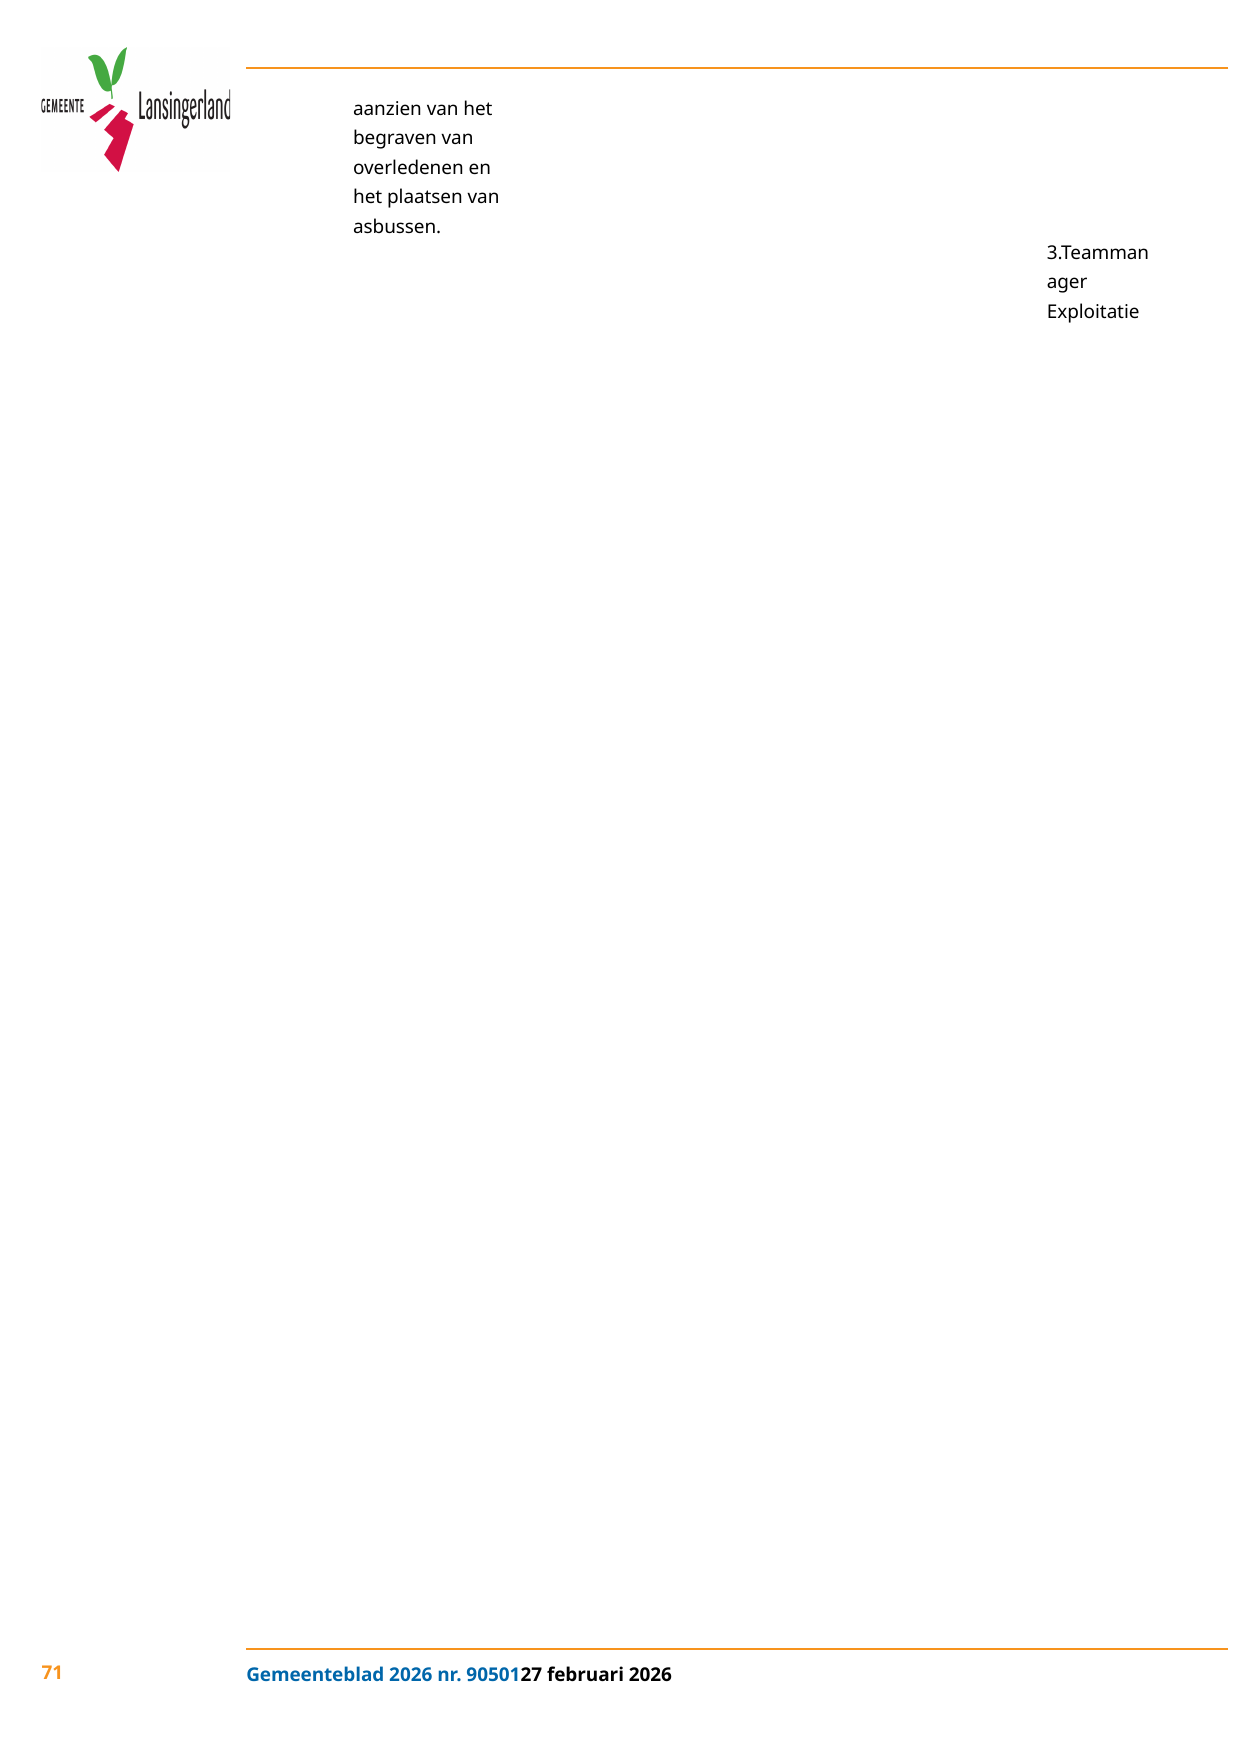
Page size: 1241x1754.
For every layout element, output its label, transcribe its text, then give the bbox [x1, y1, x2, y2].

table_cell [248, 95, 353, 239]
picture [41, 47, 231, 172]
table_cell [659, 95, 837, 239]
table_cell [837, 95, 942, 239]
table_cell [353, 239, 508, 324]
table_cell [508, 239, 659, 324]
table_cell [942, 239, 1047, 324]
table_cell [248, 239, 353, 324]
table_cell [508, 95, 659, 239]
table_cell [942, 95, 1047, 239]
table_cell [1047, 95, 1152, 239]
table_cell [659, 239, 837, 324]
table_cell 3.Teammanager Exploitatie [1047, 239, 1152, 324]
table_cell [837, 239, 942, 324]
table_cell aanzien van het begraven van overledenen en het plaatsen van asbussen. [353, 95, 508, 239]
